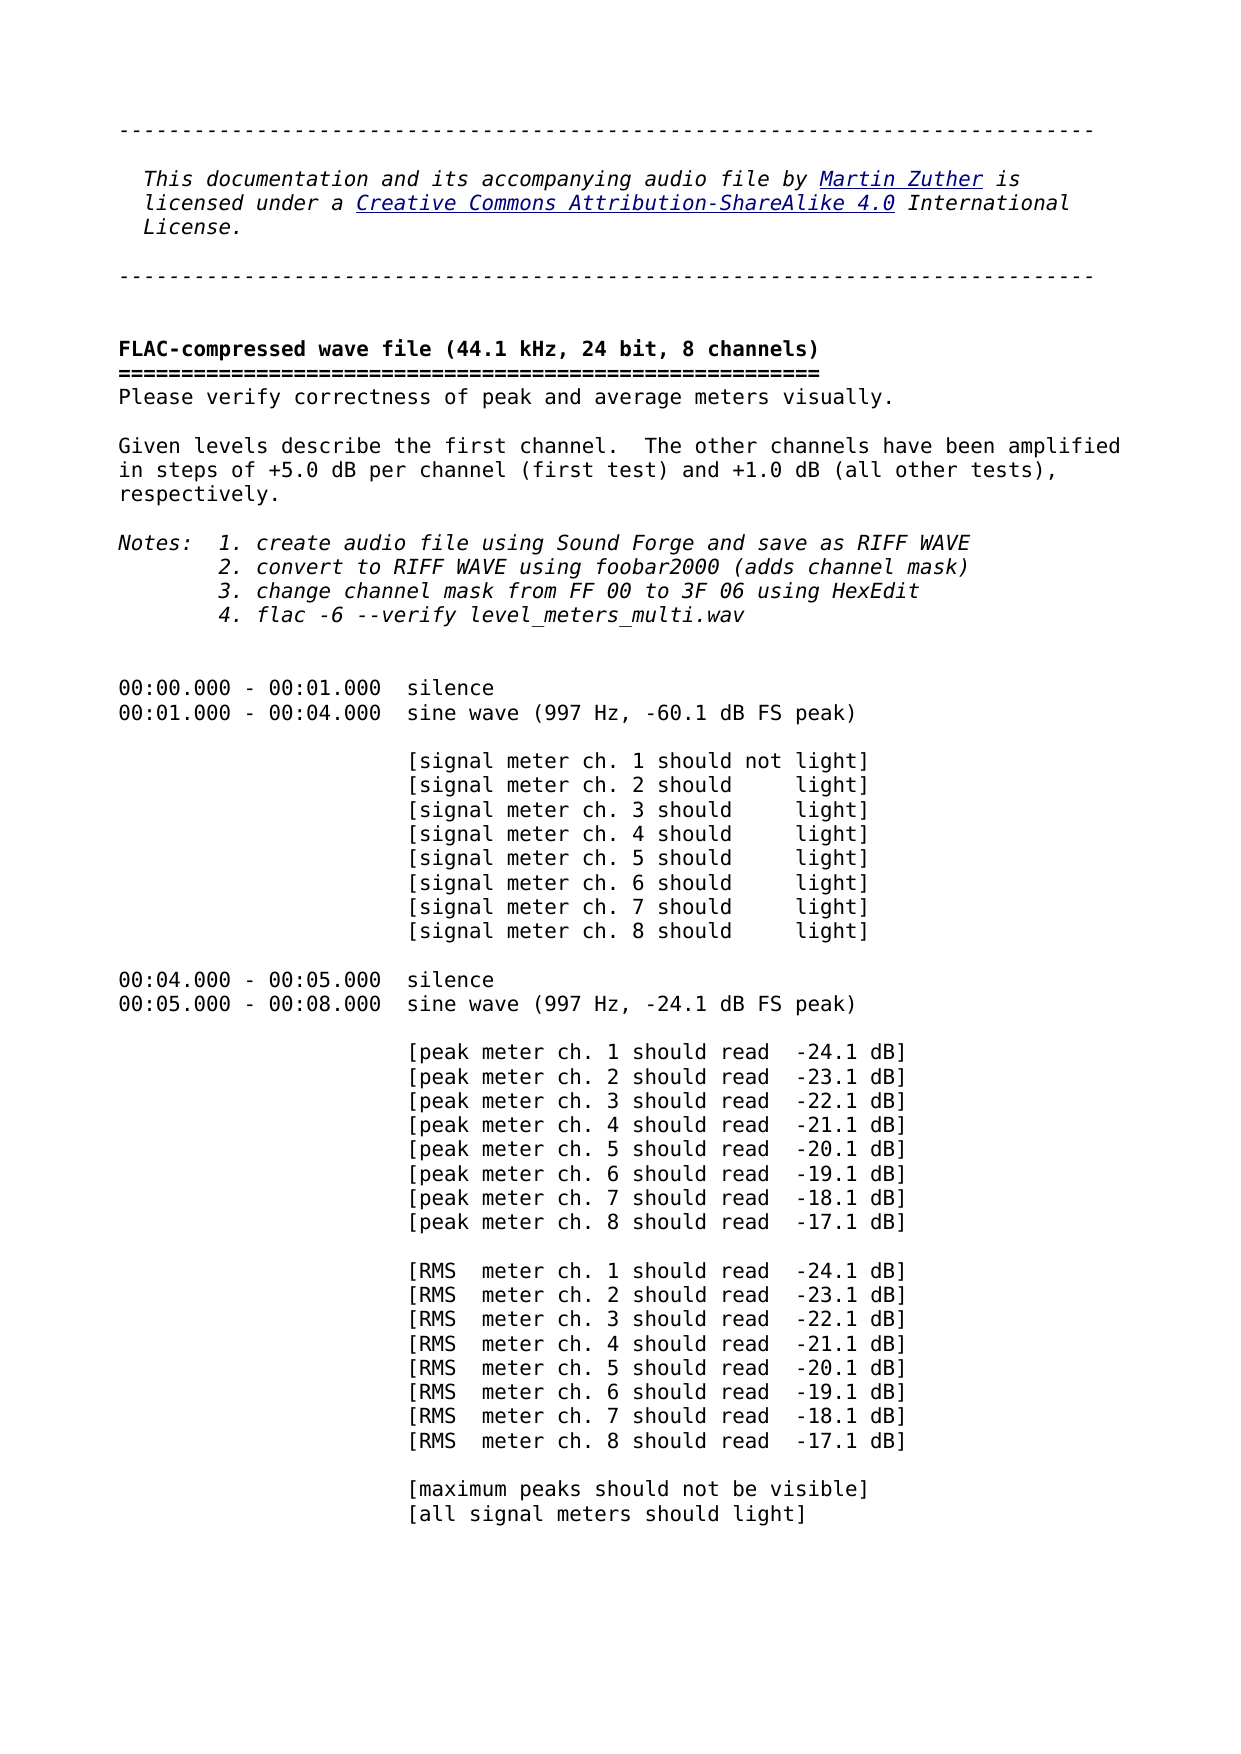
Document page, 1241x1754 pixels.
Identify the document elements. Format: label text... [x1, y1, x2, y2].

text [signal meter ch. 7 should light] [118, 895, 1122, 919]
text [signal meter ch. 1 should not light] [118, 749, 1122, 773]
text [signal meter ch. 4 should light] [118, 822, 1122, 846]
text [RMS meter ch. 5 should read -20.1 dB] [118, 1356, 1122, 1380]
text 00:01.000 - 00:04.000 sine wave (997 Hz, -60.1 dB FS peak) [118, 701, 1122, 725]
text Given levels describe the first channel. The other channels have been amplified in steps of +5.0 dB per channel (first test) and +1.0 dB (all other tests), respectively. [118, 434, 1122, 506]
text [signal meter ch. 6 should light] [118, 871, 1122, 895]
text This documentation and its accompanying audio file by Martin Zuther is [118, 167, 1122, 191]
text [peak meter ch. 5 should read -20.1 dB] [118, 1137, 1122, 1162]
text [RMS meter ch. 8 should read -17.1 dB] [118, 1429, 1122, 1453]
text [RMS meter ch. 2 should read -23.1 dB] [118, 1283, 1122, 1307]
text 00:04.000 - 00:05.000 silence [118, 968, 1122, 992]
text Please verify correctness of peak and average meters visually. [118, 385, 1122, 409]
text ------------------------------------------------------------------------------ [118, 264, 1122, 288]
text FLAC-compressed wave file (44.1 kHz, 24 bit, 8 channels) [118, 337, 1122, 361]
text [peak meter ch. 2 should read -23.1 dB] [118, 1065, 1122, 1089]
text [peak meter ch. 6 should read -19.1 dB] [118, 1162, 1122, 1186]
text licensed under a Creative Commons Attribution-ShareAlike 4.0 International [118, 191, 1122, 215]
text 00:05.000 - 00:08.000 sine wave (997 Hz, -24.1 dB FS peak) [118, 992, 1122, 1016]
text 3. change channel mask from FF 00 to 3F 06 using HexEdit [118, 579, 1122, 603]
text [peak meter ch. 7 should read -18.1 dB] [118, 1186, 1122, 1210]
text ======================================================== [118, 361, 1122, 385]
text 4. flac -6 --verify level_meters_multi.wav [118, 603, 1122, 628]
text [peak meter ch. 1 should read -24.1 dB] [118, 1040, 1122, 1065]
text 00:00.000 - 00:01.000 silence [118, 676, 1122, 701]
text ------------------------------------------------------------------------------ [118, 118, 1122, 142]
text [RMS meter ch. 7 should read -18.1 dB] [118, 1404, 1122, 1429]
text 2. convert to RIFF WAVE using foobar2000 (adds channel mask) [118, 555, 1122, 579]
text License. [118, 215, 1122, 239]
text [RMS meter ch. 3 should read -22.1 dB] [118, 1307, 1122, 1332]
text [signal meter ch. 5 should light] [118, 846, 1122, 871]
text [maximum peaks should not be visible] [118, 1477, 1122, 1502]
text [all signal meters should light] [118, 1502, 1122, 1526]
text [signal meter ch. 3 should light] [118, 798, 1122, 822]
text [RMS meter ch. 1 should read -24.1 dB] [118, 1259, 1122, 1283]
text Notes: 1. create audio file using Sound Forge and save as RIFF WAVE [118, 531, 1122, 555]
text [peak meter ch. 3 should read -22.1 dB] [118, 1089, 1122, 1113]
text [peak meter ch. 8 should read -17.1 dB] [118, 1210, 1122, 1234]
text [peak meter ch. 4 should read -21.1 dB] [118, 1113, 1122, 1137]
text [RMS meter ch. 6 should read -19.1 dB] [118, 1380, 1122, 1404]
text [RMS meter ch. 4 should read -21.1 dB] [118, 1332, 1122, 1356]
text [signal meter ch. 2 should light] [118, 773, 1122, 798]
text [signal meter ch. 8 should light] [118, 919, 1122, 943]
